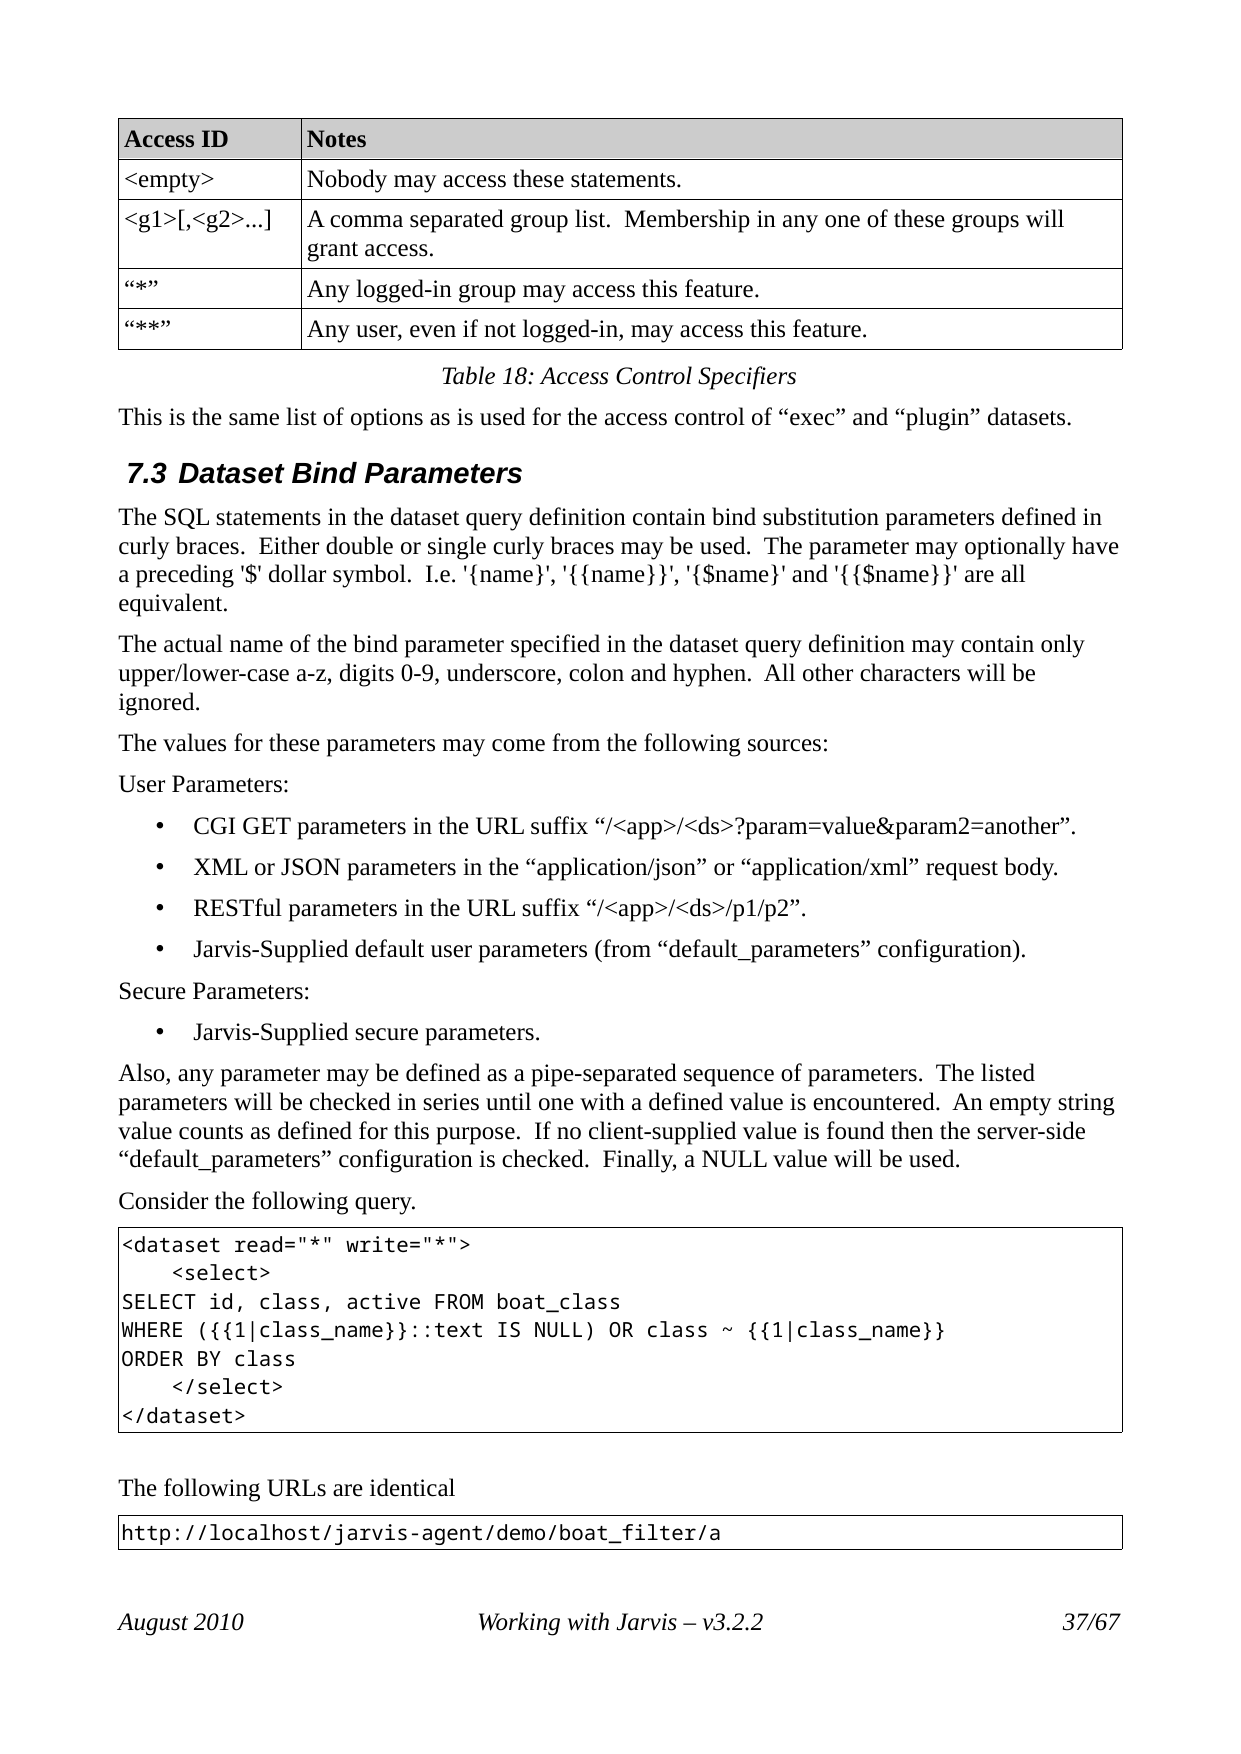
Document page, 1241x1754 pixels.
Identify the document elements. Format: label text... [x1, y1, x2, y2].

text ORDER BY class [119, 1341, 1122, 1369]
text The SQL statements in the dataset query definition contain bind substitution parameters defined in curly braces. Either double or single curly braces may be used. The parameter may optionally have a preceding '$' dollar symbol. I.e. '{name}', '{{name}}', '{$name}' and '{{$name}}' are all equivalent. [118, 502, 1122, 617]
table_cell Nobody may access these statements. [302, 160, 1122, 199]
text User Parameters: [118, 769, 1122, 798]
subtitle Dataset Bind Parameters [118, 456, 1122, 489]
list Jarvis-Supplied secure parameters. [156, 1017, 1122, 1046]
text Secure Parameters: [118, 976, 1122, 1004]
text Consider the following query. [118, 1186, 1122, 1214]
table_cell “*” [119, 269, 301, 308]
table_cell <g1>[,<g2>...] [119, 200, 301, 268]
text Table 18: Access Control Specifiers [118, 361, 1122, 390]
text SELECT id, class, active FROM boat_class [119, 1284, 1122, 1312]
table_header Notes [302, 119, 1122, 158]
table_cell A comma separated group list. Membership in any one of these groups will grant access. [302, 200, 1122, 268]
table_cell Any logged-in group may access this feature. [302, 269, 1122, 308]
text The values for these parameters may come from the following sources: [118, 728, 1122, 757]
text <dataset read="*" write="*"> [119, 1228, 1122, 1256]
text </dataset> [119, 1398, 1122, 1432]
table_cell Any user, even if not logged-in, may access this feature. [302, 309, 1122, 348]
list Jarvis-Supplied default user parameters (from “default_parameters” configuration). [156, 934, 1122, 963]
table_cell <empty> [119, 160, 301, 199]
text This is the same list of options as is used for the access control of “exec” and “plugin” datasets. [118, 402, 1122, 431]
text The following URLs are identical [118, 1473, 1122, 1502]
table_cell “**” [119, 309, 301, 348]
list XML or JSON parameters in the “application/json” or “application/xml” request body. [156, 852, 1122, 881]
text WHERE ({{1|class_name}}::text IS NULL) OR class ~ {{1|class_name}} [119, 1312, 1122, 1341]
text </select> [119, 1369, 1122, 1398]
text <select> [119, 1256, 1122, 1284]
list RESTful parameters in the URL suffix “/<app>/<ds>/p1/p2”. [156, 893, 1122, 922]
text The actual name of the bind parameter specified in the dataset query definition may contain only upper/lower-case a-z, digits 0-9, underscore, colon and hyphen. All other characters will be ignored. [118, 629, 1122, 716]
list CGI GET parameters in the URL suffix “/<app>/<ds>?param=value&param2=another”. [156, 811, 1122, 839]
text http://localhost/jarvis-agent/demo/boat_filter/a [119, 1516, 1122, 1549]
table_header Access ID [119, 119, 301, 158]
text Also, any parameter may be defined as a pipe-separated sequence of parameters. The listed parameters will be checked in series until one with a defined value is encountered. An empty string value counts as defined for this purpose. If no client-supplied value is found then the server-side “default_parameters” configuration is checked. Finally, a NULL value will be used. [118, 1058, 1122, 1173]
